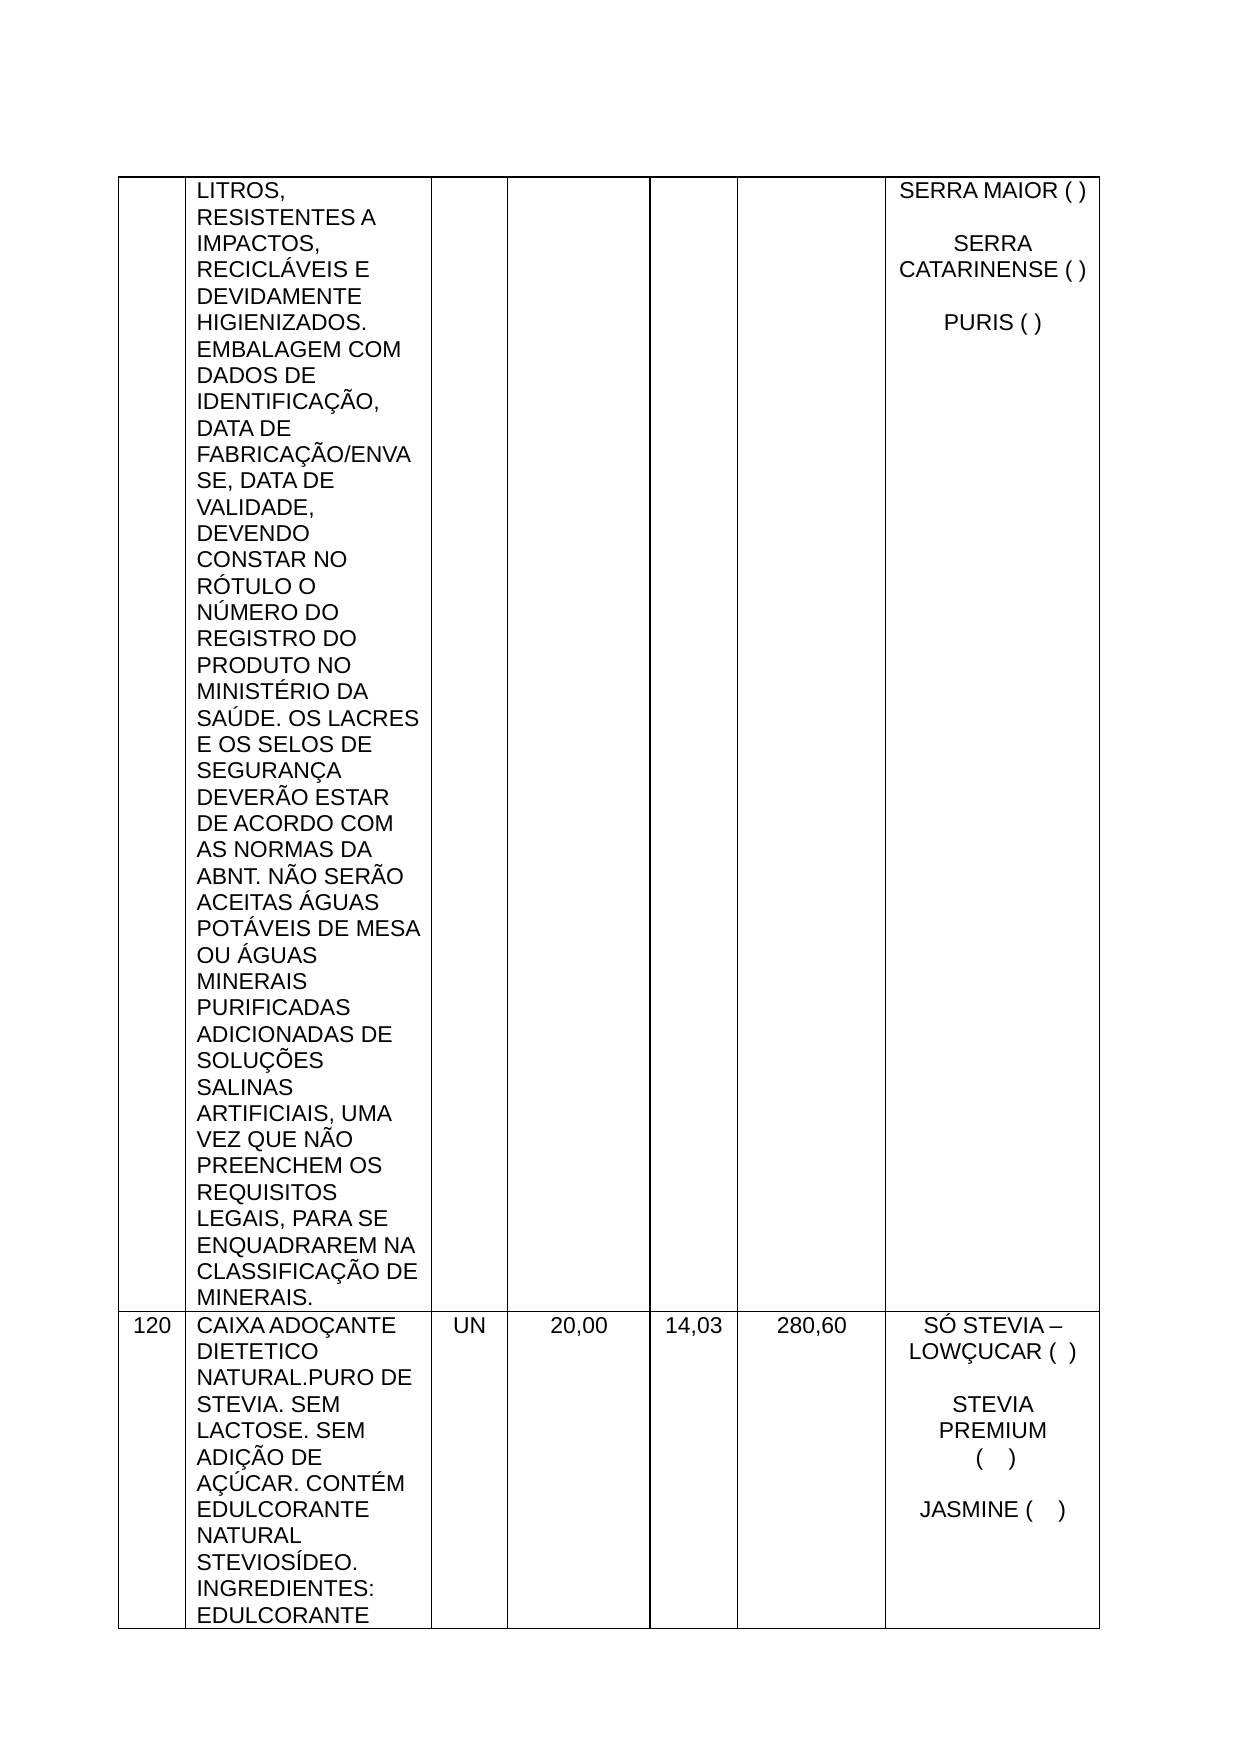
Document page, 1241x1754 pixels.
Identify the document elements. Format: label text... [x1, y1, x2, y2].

table_cell [738, 178, 885, 1311]
table_cell [508, 178, 649, 1311]
table_cell 20,00 [508, 1312, 649, 1628]
table_cell [651, 178, 737, 1311]
table_cell litros, resistentes a impactos, recicláveis e devidamente higienizados. Embalagem com dados de identificação, data de fabricação/envase, data de validade, devendo constar no rótulo o número do registro do produto no Ministério da Saúde. Os lacres e os selos de segurança deverão estar de acordo com as normas da ABNT. Não serão aceitas águas potáveis de mesa ou águas minerais purificadas adicionadas de soluções salinas artificiais, uma vez que não preenchem os requisitos legais, para se enquadrarem na classificação de minerais. [186, 178, 431, 1311]
table_cell 120 [119, 1312, 185, 1628]
table_cell CAIXA ADOÇANTE DIETETICO NATURAL.Puro de stevia. Sem lactose. Sem adição de açúcar. Contém edulcorante natural steviosídeo. Ingredientes: edulcorante [186, 1312, 431, 1628]
table_cell [432, 178, 507, 1311]
table_cell 14,03 [651, 1312, 737, 1628]
table_cell [119, 178, 185, 1311]
table_cell Un [432, 1312, 507, 1628]
table_cell 280,60 [738, 1312, 885, 1628]
table_cell SERRA MAIOR ( ) SERRA CATARINENSE ( ) PURIS ( ) [886, 178, 1099, 1311]
table_cell SÓ STEVIA – LOWÇUCAR ( ) STEVIA PREMIUM ( ) JASMINE ( ) [886, 1312, 1099, 1628]
